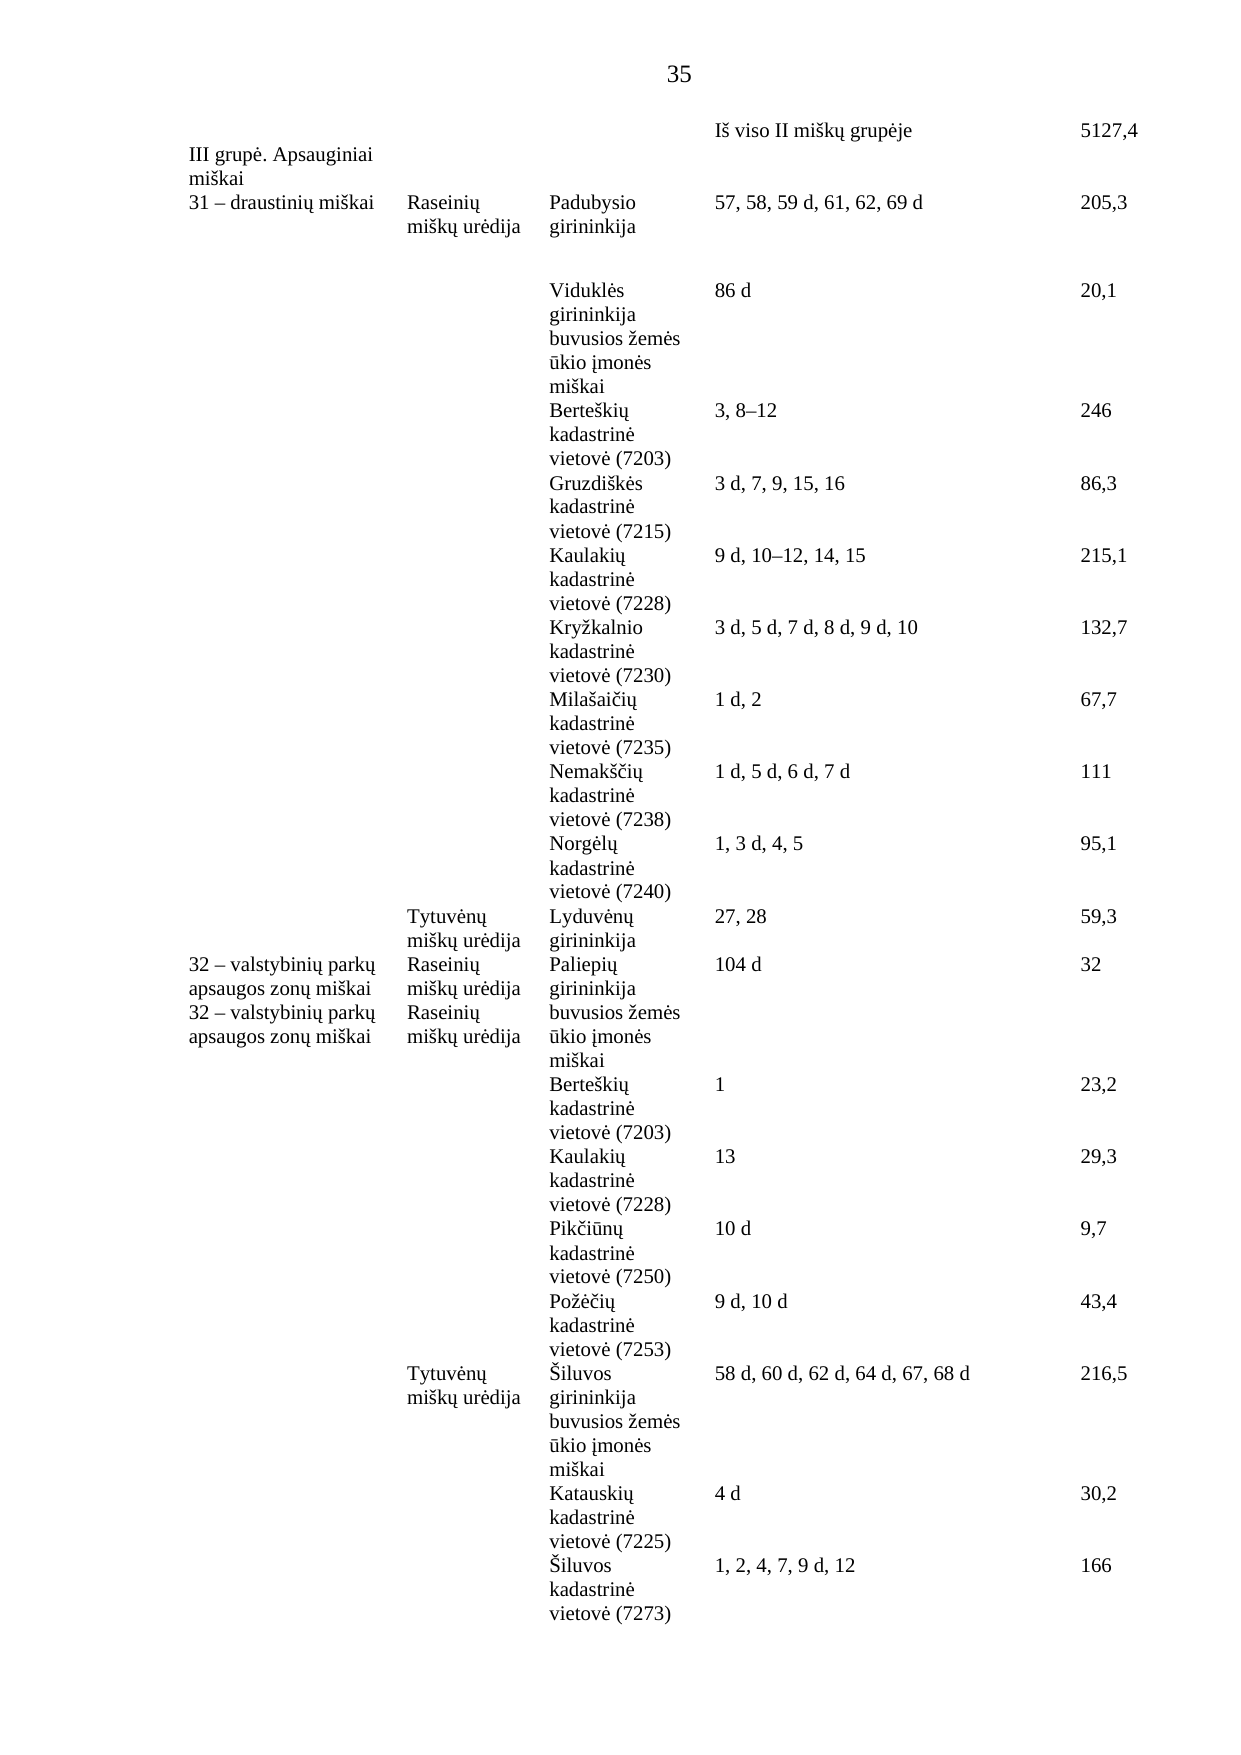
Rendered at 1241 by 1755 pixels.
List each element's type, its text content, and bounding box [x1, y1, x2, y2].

table_cell 31 – draustinių miškai [177, 190, 396, 952]
table_cell Kaulakių kadastrinė vietovė (7228) [538, 543, 703, 615]
table_cell Paliepių girininkija [538, 952, 703, 1000]
table_cell buvusios žemės ūkio įmonės miškai [538, 326, 703, 398]
table_cell [703, 1000, 1069, 1072]
table_cell 216,5 [1069, 1361, 1181, 1409]
table_cell 1 d, 2 [703, 687, 1069, 759]
table_cell [538, 142, 703, 190]
table_cell 58 d, 60 d, 62 d, 64 d, 67, 68 d [703, 1361, 1069, 1409]
table_cell [1069, 326, 1181, 398]
table_cell Norgėlų kadastrinė vietovė (7240) [538, 831, 703, 903]
table_cell Berteškių kadastrinė vietovė (7203) [538, 1072, 703, 1144]
table_cell Katauskių kadastrinė vietovė (7225) [538, 1481, 703, 1553]
table_cell 3 d, 5 d, 7 d, 8 d, 9 d, 10 [703, 615, 1069, 687]
table_cell 29,3 [1069, 1144, 1181, 1216]
table_cell Šiluvos kadastrinė vietovė (7273) [538, 1553, 703, 1625]
table_cell 111 [1069, 759, 1181, 831]
table_cell 57, 58, 59 d, 61, 62, 69 d [703, 190, 1069, 278]
table_cell 3, 8–12 [703, 398, 1069, 470]
table_cell 246 [1069, 398, 1181, 470]
table_cell [177, 118, 396, 142]
table_cell 1, 3 d, 4, 5 [703, 831, 1069, 903]
table_cell 205,3 [1069, 190, 1181, 278]
table_cell [1069, 1000, 1181, 1072]
table_cell 32 [1069, 952, 1181, 1000]
table_cell Iš viso II miškų grupėje [703, 118, 1069, 142]
table_cell 1 [703, 1072, 1069, 1144]
table_cell Raseinių miškų urėdija [396, 952, 538, 1000]
table_cell Padubysio girininkija [538, 190, 703, 278]
table_cell 5127,4 [1069, 118, 1181, 142]
table_cell Milašaičių kadastrinė vietovė (7235) [538, 687, 703, 759]
table_cell 27, 28 [703, 904, 1069, 952]
table_cell 215,1 [1069, 543, 1181, 615]
table_cell 104 d [703, 952, 1069, 1000]
table_cell 43,4 [1069, 1289, 1181, 1361]
table_cell buvusios žemės ūkio įmonės miškai [538, 1409, 703, 1481]
table_cell Požėčių kadastrinė vietovė (7253) [538, 1289, 703, 1361]
table_cell [1069, 142, 1181, 190]
table_cell buvusios žemės ūkio įmonės miškai [538, 1000, 703, 1072]
table_cell Šiluvos girininkija [538, 1361, 703, 1409]
table_cell 13 [703, 1144, 1069, 1216]
table_cell Tytuvėnų miškų urėdija [396, 1361, 538, 1625]
table_cell III grupė. Apsauginiai miškai [177, 142, 396, 190]
table_cell 9 d, 10–12, 14, 15 [703, 543, 1069, 615]
table_cell Raseinių miškų urėdija [396, 1000, 538, 1361]
table_cell [538, 118, 703, 142]
table_cell Gruzdiškės kadastrinė vietovė (7215) [538, 470, 703, 543]
table_cell Nemakščių kadastrinė vietovė (7238) [538, 759, 703, 831]
table_cell 67,7 [1069, 687, 1181, 759]
table_cell 86,3 [1069, 470, 1181, 543]
table_cell 132,7 [1069, 615, 1181, 687]
table_cell [1069, 1409, 1181, 1481]
table_cell [703, 142, 1069, 190]
table_cell Viduklės girininkija [538, 278, 703, 326]
table_cell 9 d, 10 d [703, 1289, 1069, 1361]
table_cell [396, 118, 538, 142]
table_cell 30,2 [1069, 1481, 1181, 1553]
table_cell [703, 1409, 1069, 1481]
table_cell 1, 2, 4, 7, 9 d, 12 [703, 1553, 1069, 1625]
table_cell 59,3 [1069, 904, 1181, 952]
table_cell 23,2 [1069, 1072, 1181, 1144]
table_cell Kaulakių kadastrinė vietovė (7228) [538, 1144, 703, 1216]
table_cell 3 d, 7, 9, 15, 16 [703, 470, 1069, 543]
table_cell 32 – valstybinių parkų apsaugos zonų miškai [177, 952, 396, 1000]
table_cell Lyduvėnų girininkija [538, 904, 703, 952]
table_cell [396, 142, 538, 190]
table_cell [703, 326, 1069, 398]
table_cell 1 d, 5 d, 6 d, 7 d [703, 759, 1069, 831]
table_cell 86 d [703, 278, 1069, 326]
table_cell 4 d [703, 1481, 1069, 1553]
table_cell Tytuvėnų miškų urėdija [396, 904, 538, 952]
table_cell 9,7 [1069, 1216, 1181, 1288]
table_cell Raseinių miškų urėdija [396, 190, 538, 903]
table_cell Pikčiūnų kadastrinė vietovė (7250) [538, 1216, 703, 1288]
table_cell 20,1 [1069, 278, 1181, 326]
table_cell Berteškių kadastrinė vietovė (7203) [538, 398, 703, 470]
table_cell Kryžkalnio kadastrinė vietovė (7230) [538, 615, 703, 687]
table_cell 10 d [703, 1216, 1069, 1288]
table_cell 95,1 [1069, 831, 1181, 903]
table_cell 166 [1069, 1553, 1181, 1625]
table_cell 32 – valstybinių parkų apsaugos zonų miškai [177, 1000, 396, 1625]
